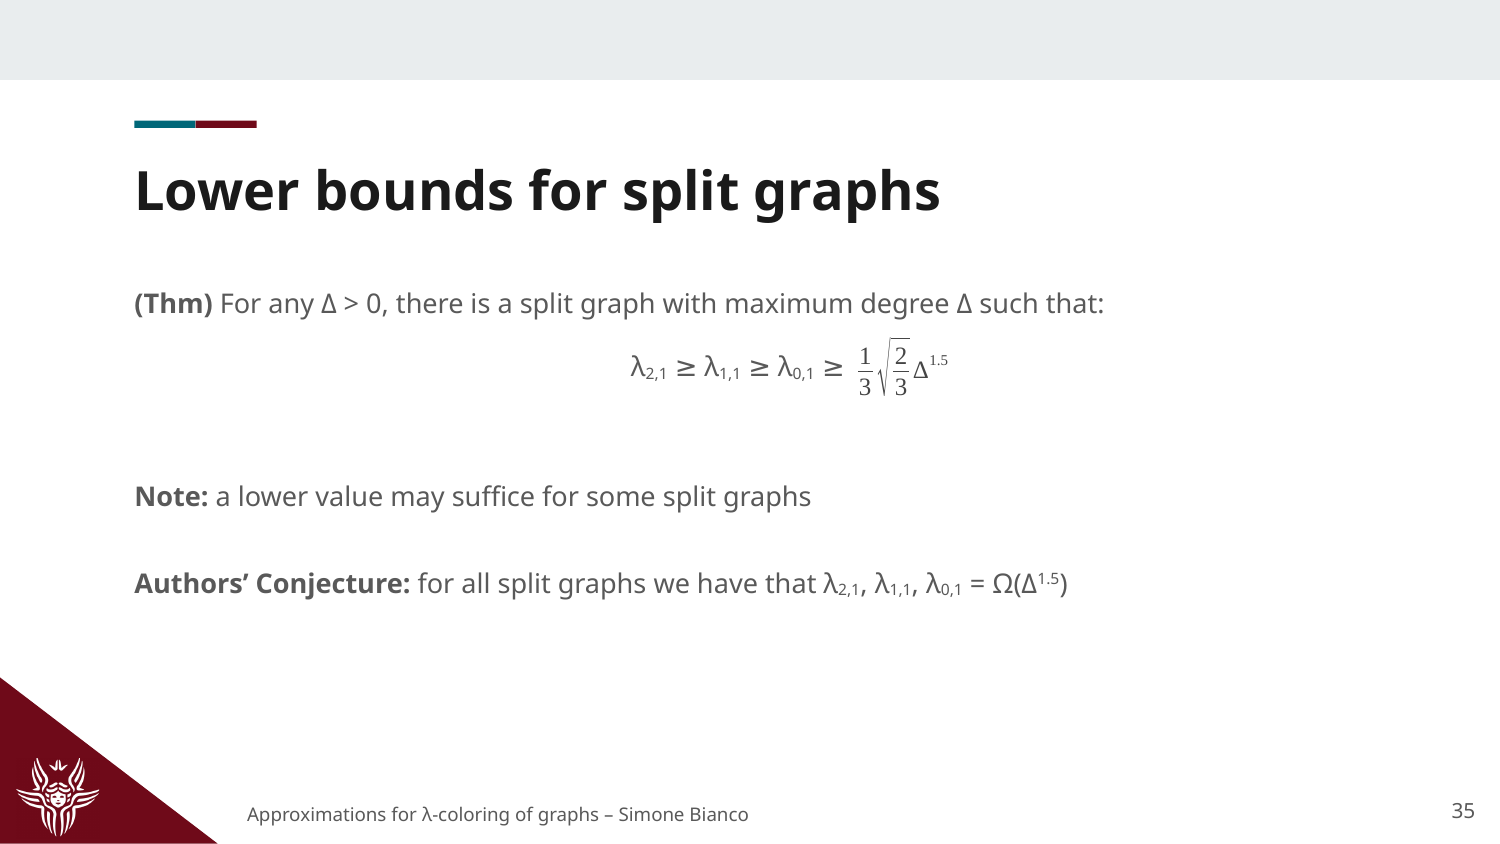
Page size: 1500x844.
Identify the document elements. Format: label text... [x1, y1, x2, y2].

text_box Approximations for λ-coloring of graphs – Simone Bianco [232, 783, 1193, 839]
list (Thm) For any Δ > 0, there is a split graph with maximum degree Δ such that: λ2,1 ≥ λ1,1 ≥ λ0,1 ≥ Note: a lower value may suffice for some split graphs Authors’ Conjecture: for all split graphs we have that λ2,1, λ1,1, λ0,1 = Ω(Δ1.5) [119, 266, 1447, 637]
slide_number [1400, 779, 1491, 844]
chart [856, 336, 949, 401]
title Lower bounds for split graphs [119, 141, 1381, 230]
picture [16, 758, 100, 839]
